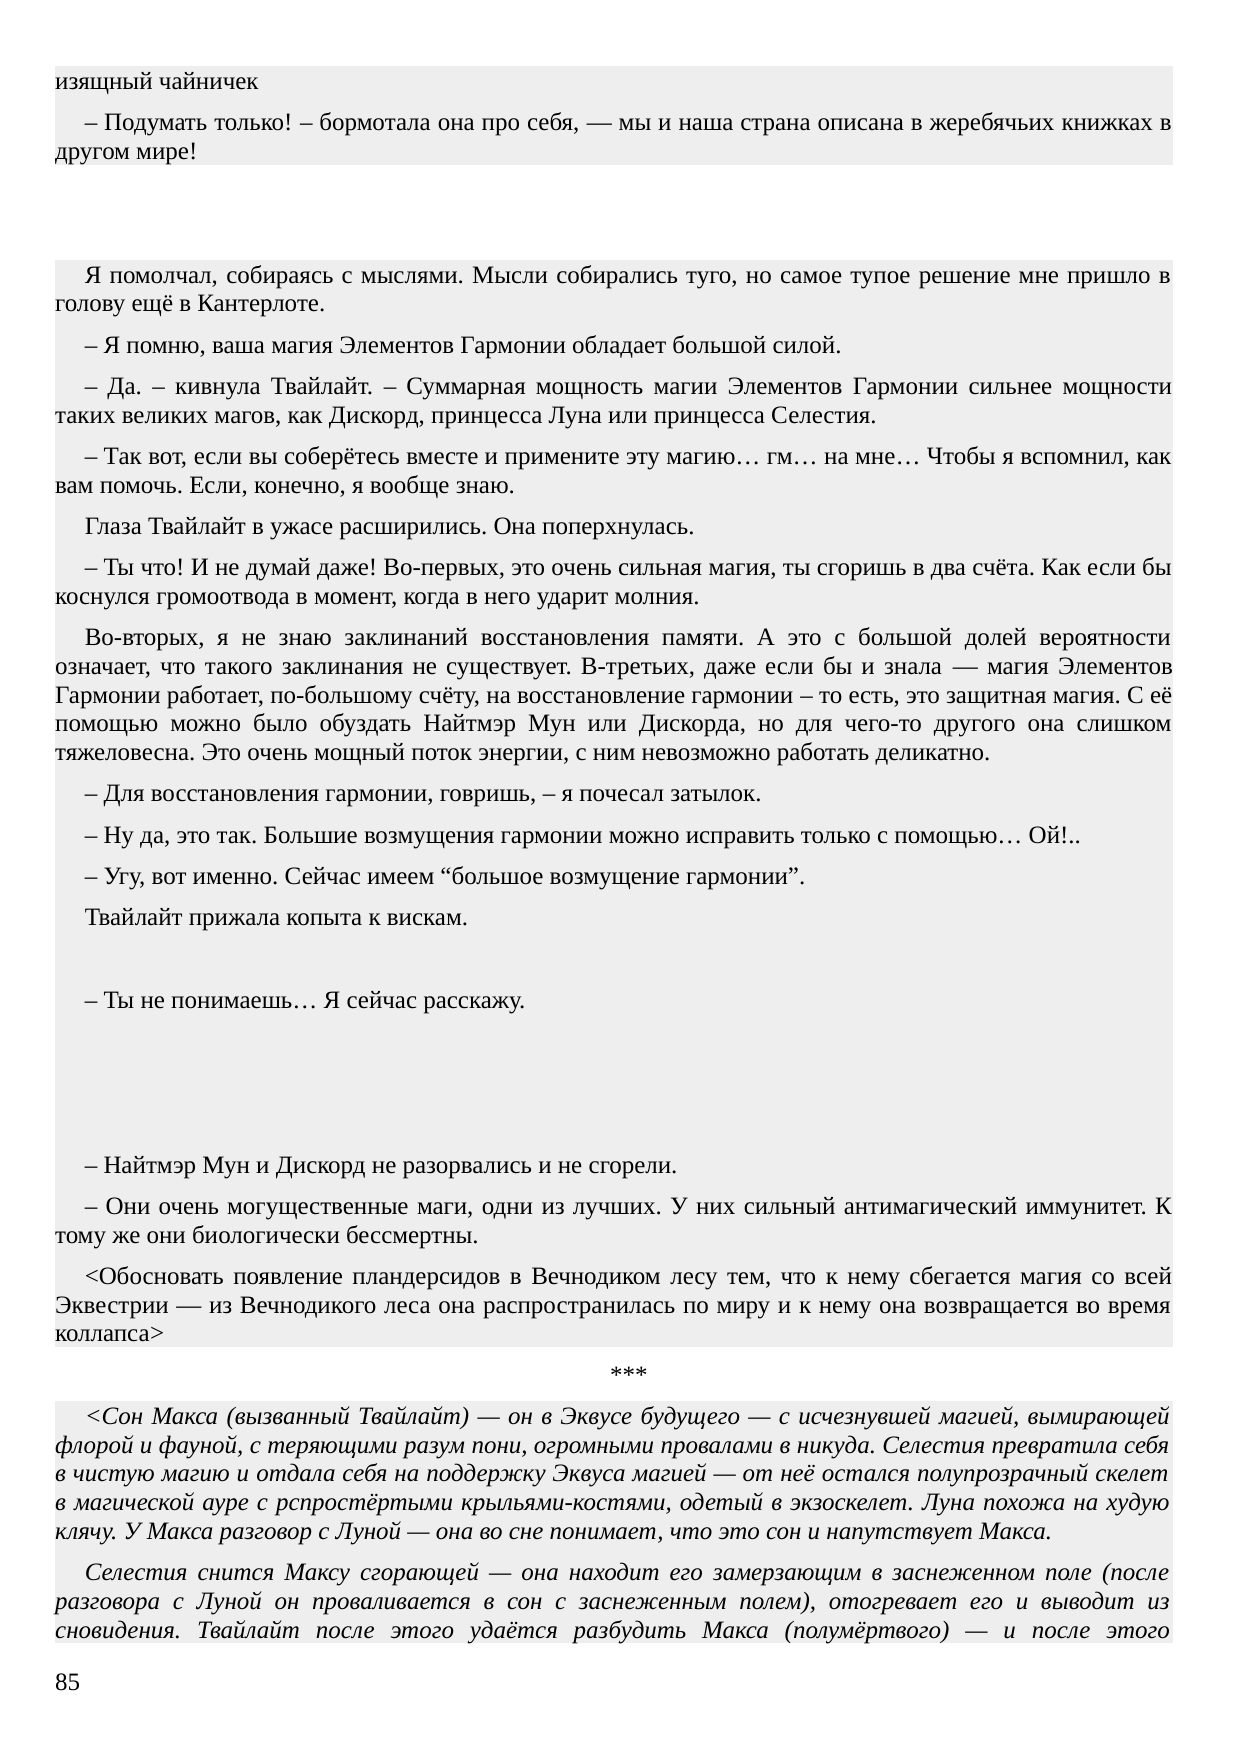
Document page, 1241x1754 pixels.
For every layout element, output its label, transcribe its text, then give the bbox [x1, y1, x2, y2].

text Я помолчал, собираясь с мыслями. Мысли собирались туго, но самое тупое решение мне пришло в голову ещё в Кантерлоте. [55, 260, 1173, 317]
text Во-вторых, я не знаю заклинаний восстановления памяти. А это с большой долей вероятности означает, что такого заклинания не существует. В-третьих, даже если бы и знала — магия Элементов Гармонии работает, по-большому счёту, на восстановление гармонии – то есть, это защитная магия. С её помощью можно было обуздать Найтмэр Мун или Дискорда, но для чего-то другого она слишком тяжеловесна. Это очень мощный поток энергии, с ним невозможно работать деликатно. [55, 622, 1173, 766]
text Селестия снится Максу сгорающей — она находит его замерзающим в заснеженном поле (после разговора с Луной он проваливается в сон с заснеженным полем), отогревает его и выводит из сновидения. Твайлайт после этого удаётся разбудить Макса (полумёртвого) — и после этого [55, 1557, 1173, 1643]
text <Обосновать появление пландерсидов в Вечнодиком лесу тем, что к нему сбегается магия со всей Эквестрии — из Вечнодикого леса она распространилась по миру и к нему она возвращается во время коллапса> [55, 1261, 1173, 1347]
text – Найтмэр Мун и Дискорд не разорвались и не сгорели. [55, 1150, 1173, 1178]
text – Подумать только! – бормотала она про себя, — мы и наша страна описана в жеребячьих книжках в другом мире! [55, 107, 1173, 165]
text – Да. – кивнула Твайлайт. – Суммарная мощность магии Элементов Гармонии сильнее мощности таких великих магов, как Дискорд, принцесса Луна или принцесса Селестия. [55, 371, 1173, 428]
text *** [55, 1360, 1173, 1388]
text – Ну да, это так. Большие возмущения гармонии можно исправить только с помощью… Ой!.. [55, 820, 1173, 848]
text Глаза Твайлайт в ужасе расширились. Она поперхнулась. [55, 511, 1173, 540]
text – Угу, вот именно. Сейчас имеем “большое возмущение гармонии”. [55, 861, 1173, 890]
text Твайлайт прижала копыта к вискам. [55, 902, 1173, 931]
text – Я помню, ваша магия Элементов Гармонии обладает большой силой. [55, 330, 1173, 358]
text – Они очень могущественные маги, одни из лучших. У них сильный антимагический иммунитет. К тому же они биологически бессмертны. [55, 1191, 1173, 1248]
text – Для восстановления гармонии, говришь, – я почесал затылок. [55, 778, 1173, 807]
text – Ты что! И не думай даже! Во-первых, это очень сильная магия, ты сгоришь в два счёта. Как если бы коснулся громоотвода в момент, когда в него ударит молния. [55, 552, 1173, 610]
text – Так вот, если вы соберётесь вместе и примените эту магию… гм… на мне… Чтобы я вспомнил, как вам помочь. Если, конечно, я вообще знаю. [55, 441, 1173, 498]
text изящный чайничек [55, 66, 1173, 95]
text <Сон Макса (вызванный Твайлайт) — он в Эквусе будущего — с исчезнувшей магией, вымирающей флорой и фауной, с теряющими разум пони, огромными провалами в никуда. Селестия превратила себя в чистую магию и отдала себя на поддержку Эквуса магией — от неё остался полупрозрачный скелет в магической ауре с рспростёртыми крыльями-костями, одетый в экзоскелет. Луна похожа на худую клячу. У Макса разговор с Луной — она во сне понимает, что это сон и напутствует Макса. [55, 1401, 1173, 1545]
text – Ты не понимаешь… Я сейчас расскажу. [55, 985, 1173, 1013]
